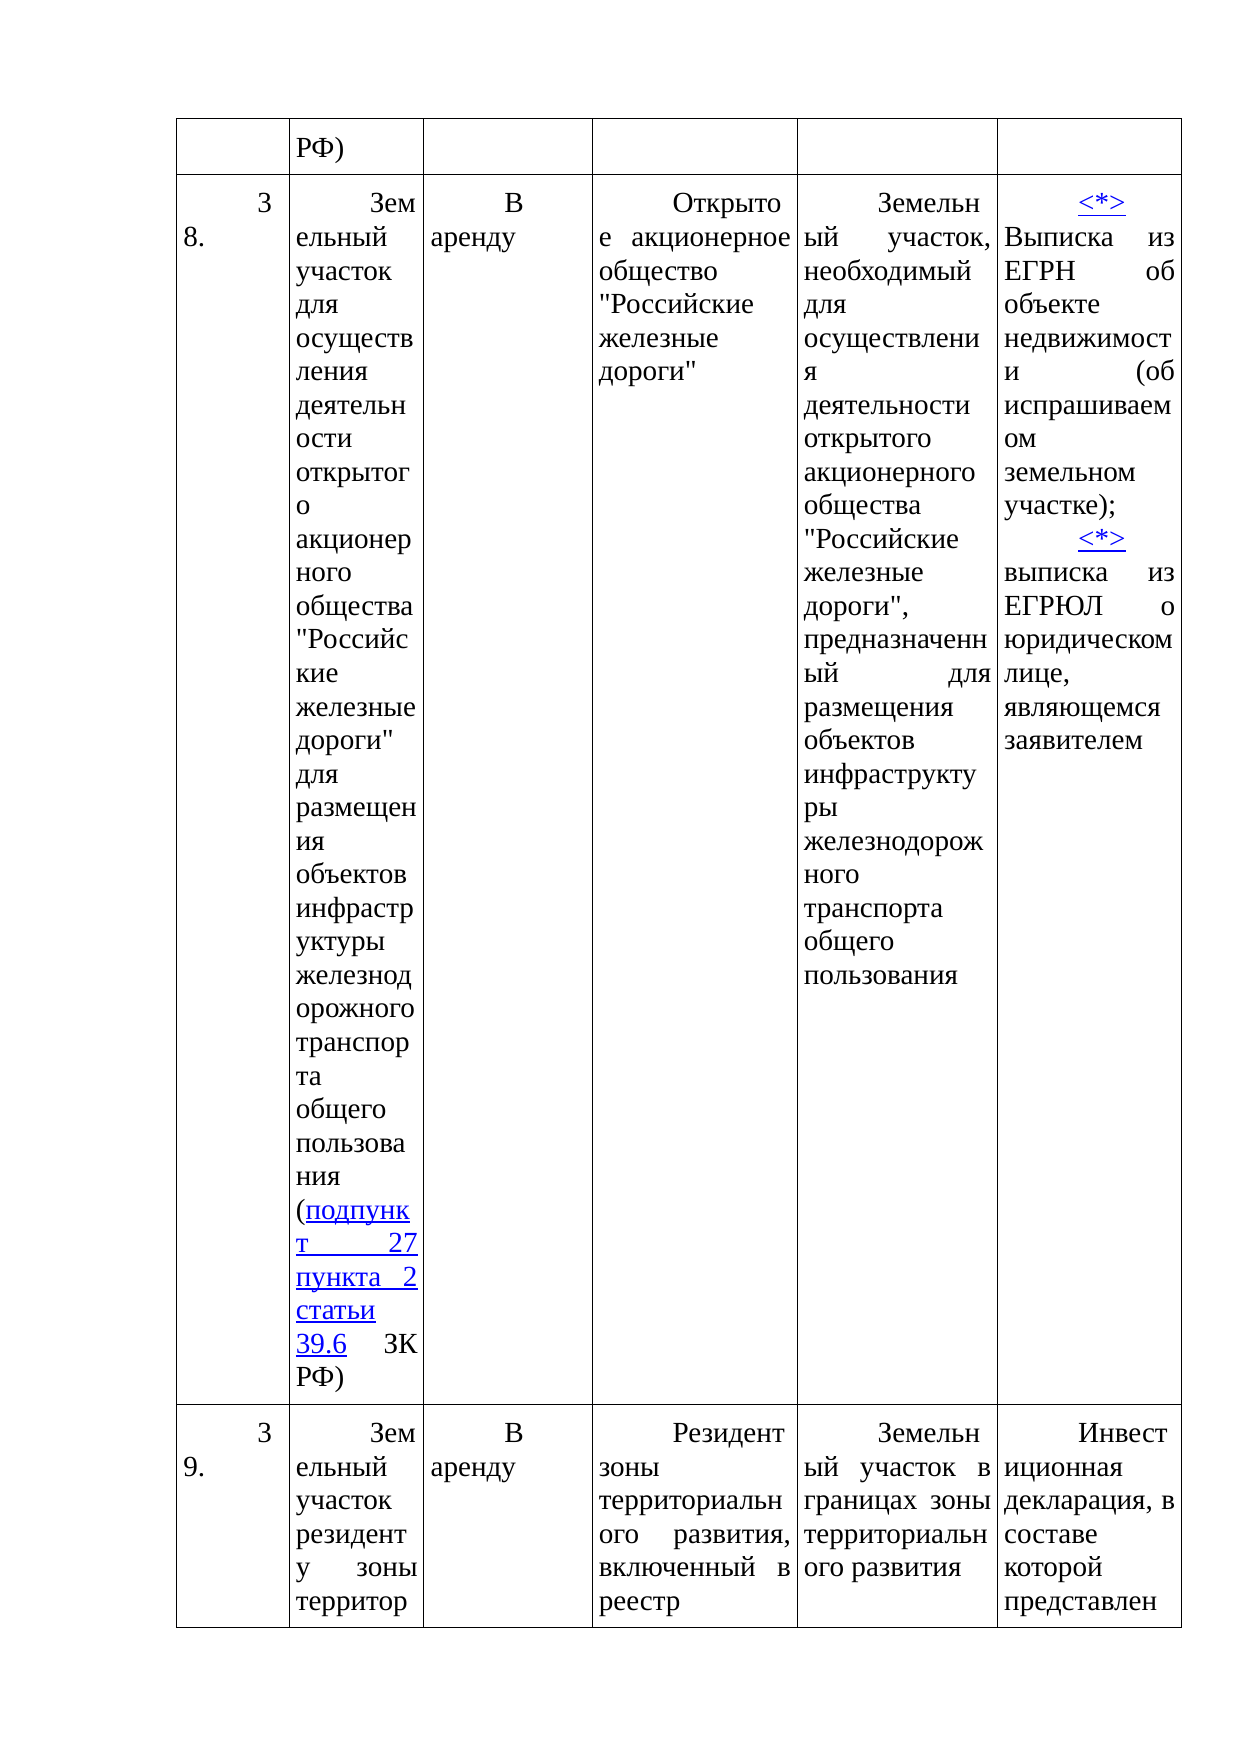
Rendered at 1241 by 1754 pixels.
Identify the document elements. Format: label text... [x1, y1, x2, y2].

table_cell <*> Выписка из ЕГРН об объекте недвижимости (об испрашиваемом земельном участке); <*> выписка из ЕГРЮЛ о юридическом лице, являющемся заявителем [998, 175, 1181, 1404]
table_cell [798, 119, 997, 174]
table_cell 39. [177, 1405, 289, 1627]
table_cell [593, 119, 797, 174]
table_cell [177, 119, 289, 174]
table_cell В аренду [424, 175, 592, 1404]
table_cell Земельный участок резиденту зоны территор [290, 1405, 423, 1627]
table_cell Земельный участок в границах зоны территориального развития [798, 1405, 997, 1627]
table_cell Земельный участок для осуществления деятельности открытого акционерного общества "Российские железные дороги" для размещения объектов инфраструктуры железнодорожного транспорта общего пользования (подпункт 27 пункта 2 статьи 39.6 ЗК РФ) [290, 175, 423, 1404]
table_cell В аренду [424, 1405, 592, 1627]
table_cell Земельный участок, необходимый для осуществления деятельности открытого акционерного общества "Российские железные дороги", предназначенный для размещения объектов инфраструктуры железнодорожного транспорта общего пользования [798, 175, 997, 1404]
table_cell Инвестиционная декларация, в составе которой представлен [998, 1405, 1181, 1627]
table_cell Открытое акционерное общество "Российские железные дороги" [593, 175, 797, 1404]
table_cell РФ) [290, 119, 423, 174]
table_cell [424, 119, 592, 174]
table_cell [998, 119, 1181, 174]
table_cell Резидент зоны территориального развития, включенный в реестр [593, 1405, 797, 1627]
table_cell 38. [177, 175, 289, 1404]
